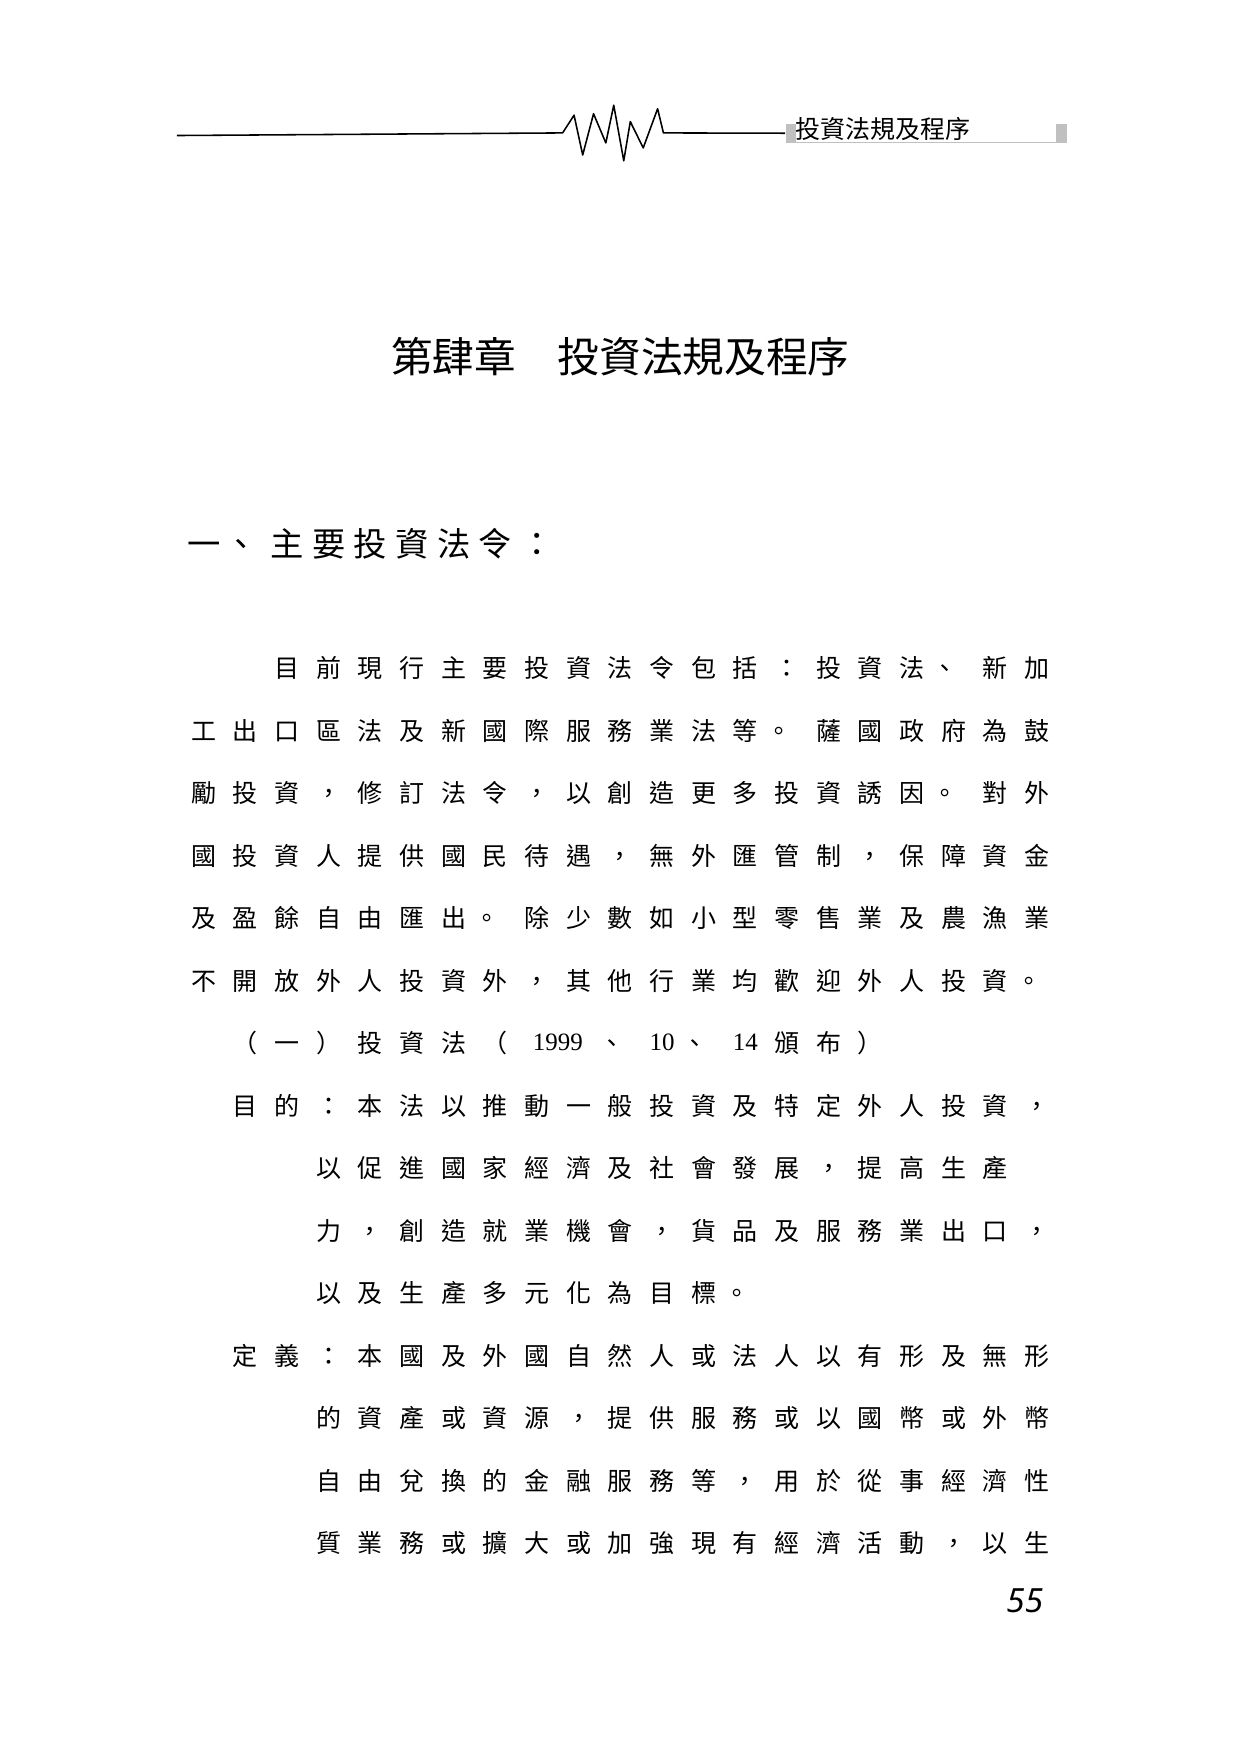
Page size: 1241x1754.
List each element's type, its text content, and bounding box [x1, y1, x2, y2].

text 定義：本國及外國自然人或法人以有形及無形的資產或資源，提供服務或以國幣或外幣自由兌換的金融服務等，用於從事經濟性質業務或擴大或加強現有經濟活動，以生 [207, 1313, 1058, 1563]
text 一、主要投資法令： [183, 500, 1058, 563]
text 目的：本法以推動一般投資及特定外人投資，以促進國家經濟及社會發展，提高生產力，創造就業機會，貨品及服務業出口，以及生產多元化為目標。 [207, 1063, 1058, 1313]
text 第肆章 投資法規及程序 [183, 313, 1058, 375]
text 目前現行主要投資法令包括：投資法、新加工出口區法及新國際服務業法等。薩國政府為鼓勵投資，修訂法令，以創造更多投資誘因。對外國投資人提供國民待遇，無外匯管制，保障資金及盈餘自由匯出。除少數如小型零售業及農漁業不開放外人投資外，其他行業均歡迎外人投資。 [183, 625, 1058, 1000]
text （一）投資法（1999、10、14頒布） [207, 1000, 1058, 1063]
